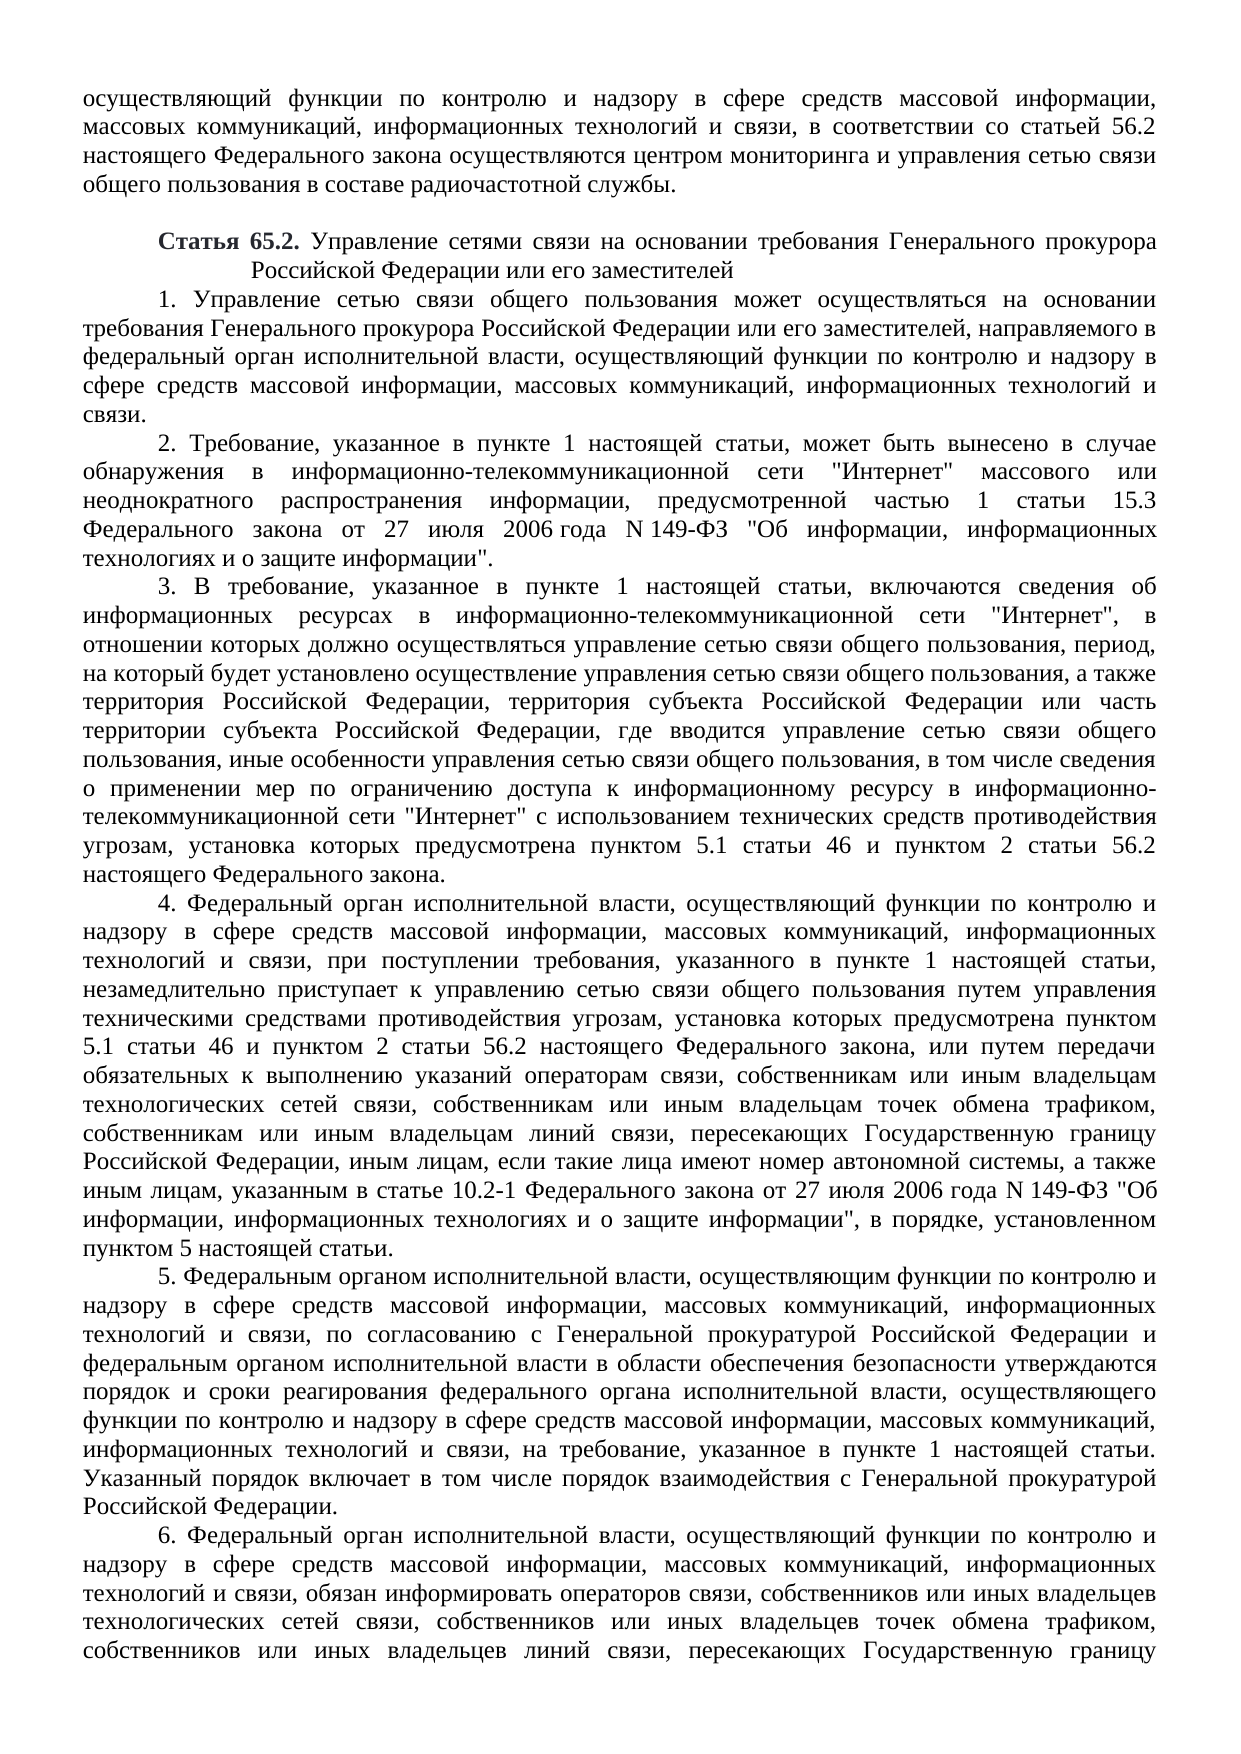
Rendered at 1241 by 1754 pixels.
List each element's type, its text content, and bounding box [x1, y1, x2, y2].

text 3. В требование, указанное в пункте 1 настоящей статьи, включаются сведения об информационных ресурсах в информационно-телекоммуникационной сети "Интернет", в отношении которых должно осуществляться управление сетью связи общего пользования, период, на который будет установлено осуществление управления сетью связи общего пользования, а также территория Российской Федерации, территория субъекта Российской Федерации или часть территории субъекта Российской Федерации, где вводится управление сетью связи общего пользования, иные особенности управления сетью связи общего пользования, в том числе сведения о применении мер по ограничению доступа к информационному ресурсу в информационно-телекоммуникационной сети "Интернет" с использованием технических средств противодействия угрозам, установка которых предусмотрена пунктом 5.1 статьи 46 и пунктом 2 статьи 56.2 настоящего Федерального закона. [83, 571, 1157, 888]
text 6. Федеральный орган исполнительной власти, осуществляющий функции по контролю и надзору в сфере средств массовой информации, массовых коммуникаций, информационных технологий и связи, обязан информировать операторов связи, собственников или иных владельцев технологических сетей связи, собственников или иных владельцев точек обмена трафиком, собственников или иных владельцев линий связи, пересекающих Государственную границу [83, 1520, 1157, 1664]
text 5. Федеральным органом исполнительной власти, осуществляющим функции по контролю и надзору в сфере средств массовой информации, массовых коммуникаций, информационных технологий и связи, по согласованию с Генеральной прокуратурой Российской Федерации и федеральным органом исполнительной власти в области обеспечения безопасности утверждаются порядок и сроки реагирования федерального органа исполнительной власти, осуществляющего функции по контролю и надзору в сфере средств массовой информации, массовых коммуникаций, информационных технологий и связи, на требование, указанное в пункте 1 настоящей статьи. Указанный порядок включает в том числе порядок взаимодействия с Генеральной прокуратурой Российской Федерации. [83, 1261, 1157, 1520]
text 1. Управление сетью связи общего пользования может осуществляться на основании требования Генерального прокурора Российской Федерации или его заместителей, направляемого в федеральный орган исполнительной власти, осуществляющий функции по контролю и надзору в сфере средств массовой информации, массовых коммуникаций, информационных технологий и связи. [83, 284, 1157, 428]
text 4. Федеральный орган исполнительной власти, осуществляющий функции по контролю и надзору в сфере средств массовой информации, массовых коммуникаций, информационных технологий и связи, при поступлении требования, указанного в пункте 1 настоящей статьи, незамедлительно приступает к управлению сетью связи общего пользования путем управления техническими средствами противодействия угрозам, установка которых предусмотрена пунктом 5.1 статьи 46 и пунктом 2 статьи 56.2 настоящего Федерального закона, или путем передачи обязательных к выполнению указаний операторам связи, собственникам или иным владельцам технологических сетей связи, собственникам или иным владельцам точек обмена трафиком, собственникам или иным владельцам линий связи, пересекающих Государственную границу Российской Федерации, иным лицам, если такие лица имеют номер автономной системы, а также иным лицам, указанным в статье 10.2-1 Федерального закона от 27 июля 2006 года N 149-ФЗ "Об информации, информационных технологиях и о защите информации", в порядке, установленном пунктом 5 настоящей статьи. [83, 888, 1157, 1261]
text осуществляющий функции по контролю и надзору в сфере средств массовой информации, массовых коммуникаций, информационных технологий и связи, в соответствии со статьей 56.2 настоящего Федерального закона осуществляются центром мониторинга и управления сетью связи общего пользования в составе радиочастотной службы. [83, 83, 1157, 198]
text 2. Требование, указанное в пункте 1 настоящей статьи, может быть вынесено в случае обнаружения в информационно-телекоммуникационной сети "Интернет" массового или неоднократного распространения информации, предусмотренной частью 1 статьи 15.3 Федерального закона от 27 июля 2006 года N 149-ФЗ "Об информации, информационных технологиях и о защите информации". [83, 428, 1157, 571]
text Статья 65.2. Управление сетями связи на основании требования Генерального прокурора Российской Федерации или его заместителей [158, 226, 1157, 284]
